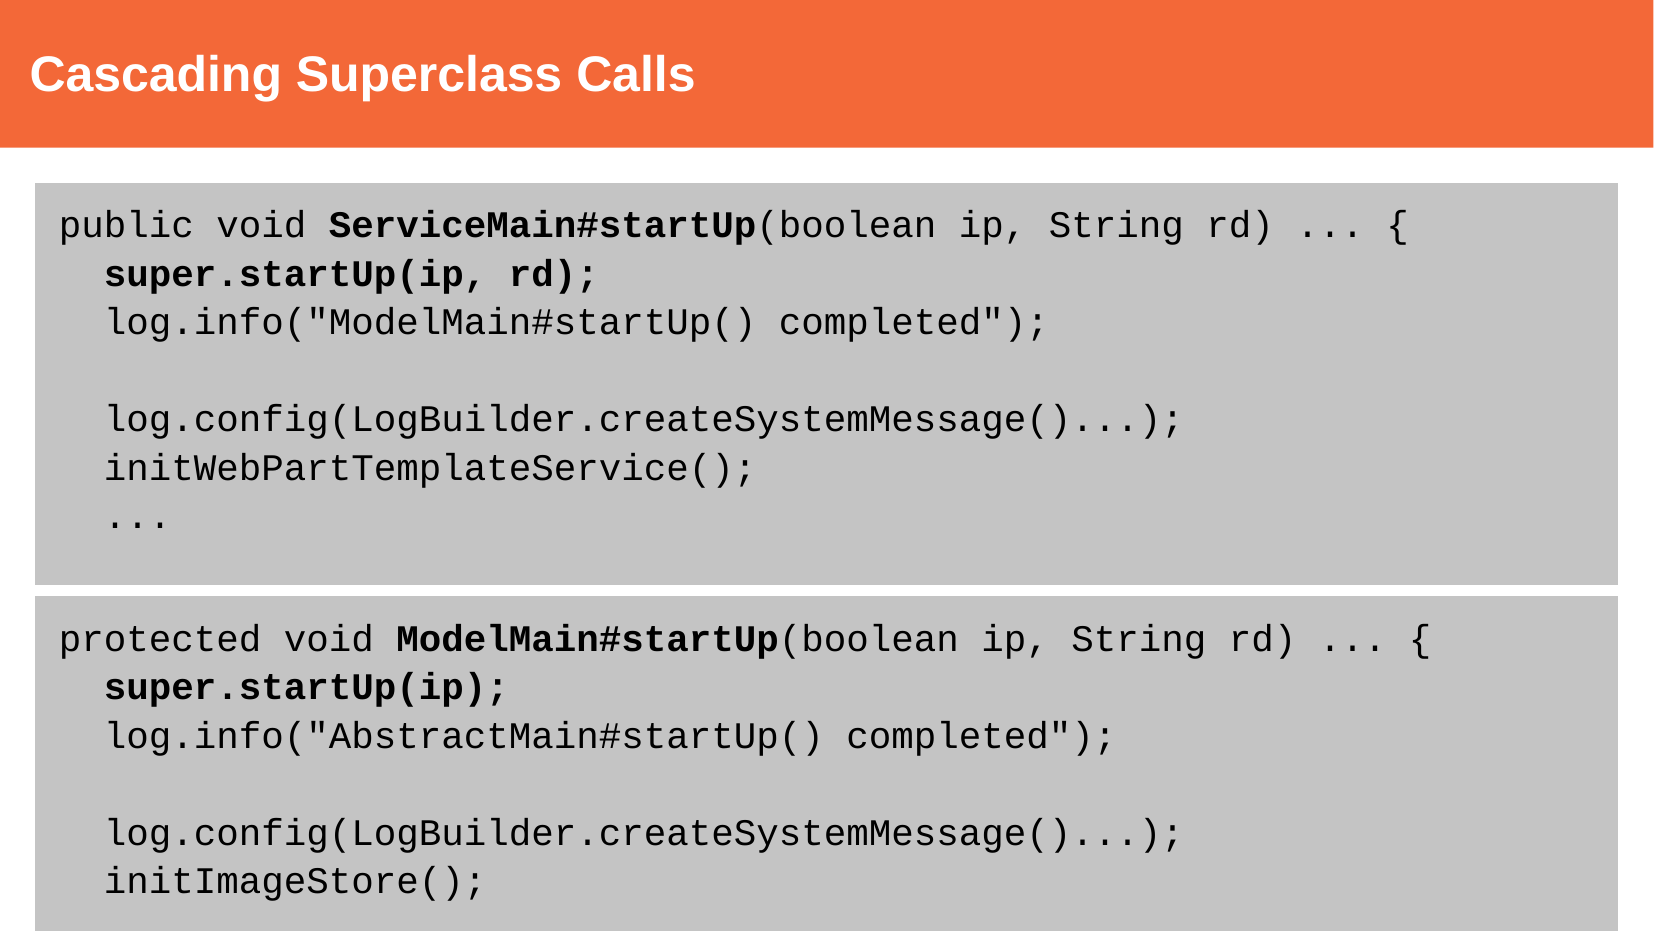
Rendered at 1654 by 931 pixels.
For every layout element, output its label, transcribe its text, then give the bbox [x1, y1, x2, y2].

list protected void ModelMain#startUp(boolean ip, String rd) ... { super.startUp(ip); log.info("AbstractMain#startUp() completed"); log.config(LogBuilder.createSystemMessage()...); initImageStore(); ... [29, 590, 1625, 931]
title Cascading Superclass Calls [0, 0, 1654, 148]
list public void ServiceMain#startUp(boolean ip, String rd) ... { super.startUp(ip, rd); log.info("ModelMain#startUp() completed"); log.config(LogBuilder.createSystemMessage()...); initWebPartTemplateService(); ... [29, 177, 1625, 585]
